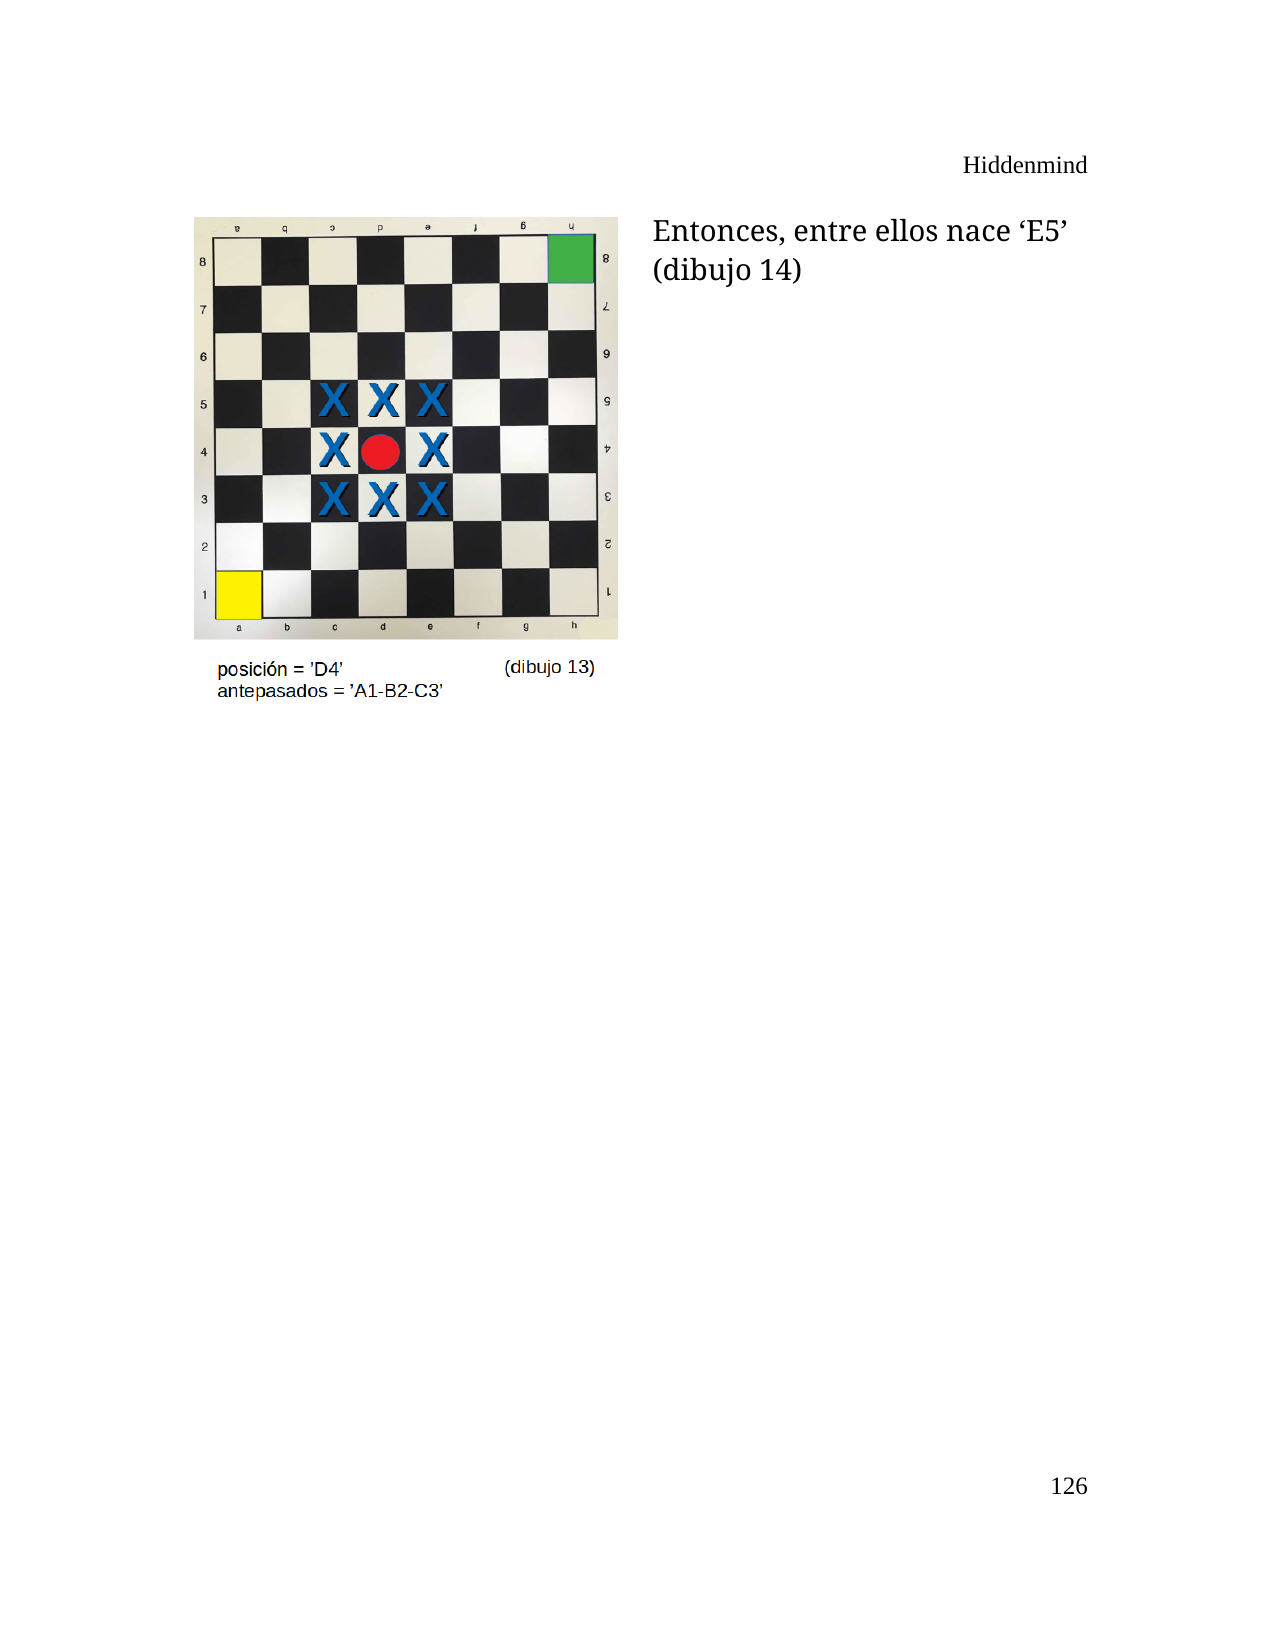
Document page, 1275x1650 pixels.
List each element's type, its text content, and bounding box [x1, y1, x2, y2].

picture [187, 210, 623, 705]
text (dibujo 14) [652, 250, 1087, 289]
text Entonces, entre ellos nace ‘E5’ [652, 210, 1087, 250]
